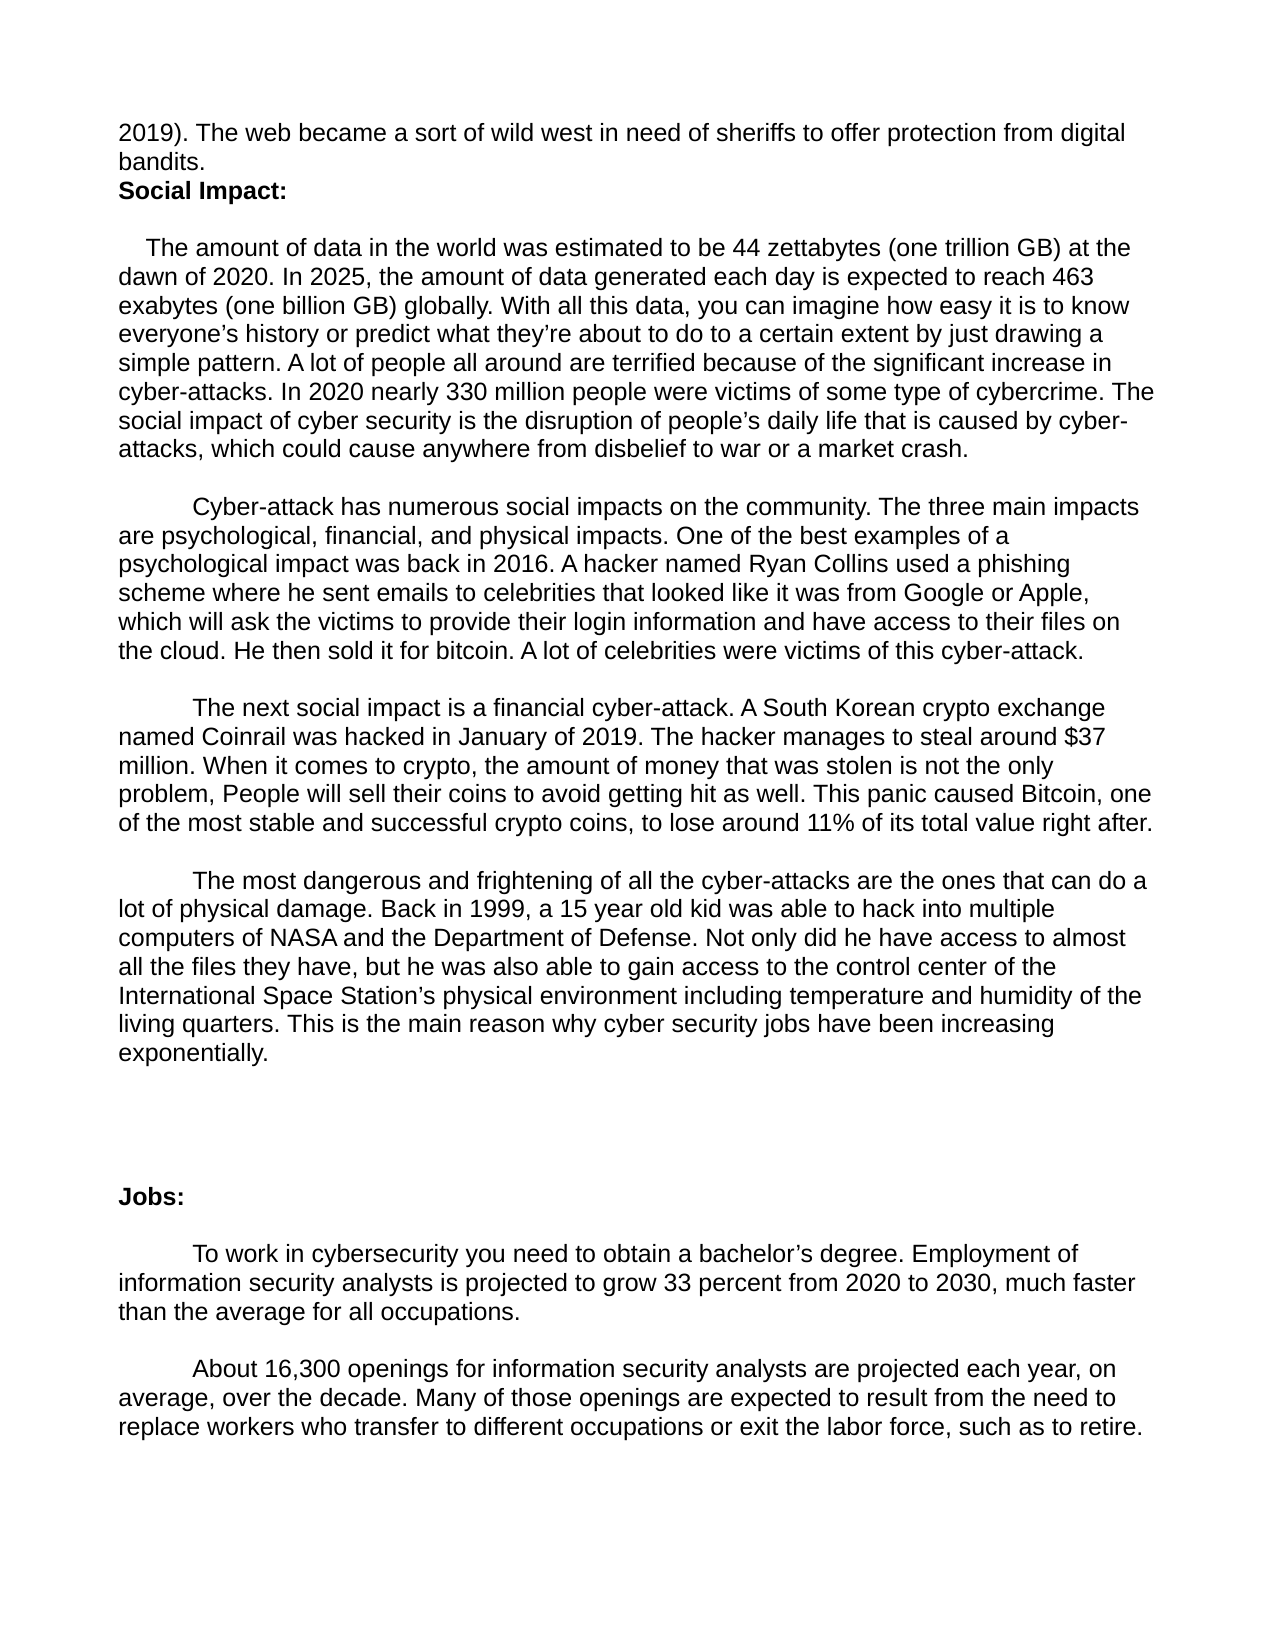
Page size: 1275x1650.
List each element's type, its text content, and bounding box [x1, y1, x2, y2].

text The next social impact is a financial cyber-attack. A South Korean crypto exchange named Coinrail was hacked in January of 2019. The hacker manages to steal around $37 million. When it comes to crypto, the amount of money that was stolen is not the only problem, People will sell their coins to avoid getting hit as well. This panic caused Bitcoin, one of the most stable and successful crypto coins, to lose around 11% of its total value right after. [118, 693, 1157, 837]
text 2019). The web became a sort of wild west in need of sheriffs to offer protection from digital bandits. [118, 118, 1157, 176]
text Cyber-attack has numerous social impacts on the community. The three main impacts are psychological, financial, and physical impacts. One of the best examples of a psychological impact was back in 2016. A hacker named Ryan Collins used a phishing scheme where he sent emails to celebrities that looked like it was from Google or Apple, which will ask the victims to provide their login information and have access to their files on the cloud. He then sold it for bitcoin. A lot of celebrities were victims of this cyber-attack. [118, 492, 1157, 664]
text The amount of data in the world was estimated to be 44 zettabytes (one trillion GB) at the dawn of 2020. In 2025, the amount of data generated each day is expected to reach 463 exabytes (one billion GB) globally. With all this data, you can imagine how easy it is to know everyone’s history or predict what they’re about to do to a certain extent by just drawing a simple pattern. A lot of people all around are terrified because of the significant increase in cyber-attacks. In 2020 nearly 330 million people were victims of some type of cybercrime. The social impact of cyber security is the disruption of people’s daily life that is caused by cyber-attacks, which could cause anywhere from disbelief to war or a market crash. [118, 233, 1157, 463]
text Social Impact: [118, 176, 1157, 204]
text About 16,300 openings for information security analysts are projected each year, on average, over the decade. Many of those openings are expected to result from the need to replace workers who transfer to different occupations or exit the labor force, such as to retire. [118, 1354, 1157, 1441]
text Jobs: [118, 1182, 1157, 1211]
text To work in cybersecurity you need to obtain a bachelor’s degree. Employment of information security analysts is projected to grow 33 percent from 2020 to 2030, much faster than the average for all occupations. [118, 1239, 1157, 1326]
text The most dangerous and frightening of all the cyber-attacks are the ones that can do a lot of physical damage. Back in 1999, a 15 year old kid was able to hack into multiple computers of NASA and the Department of Defense. Not only did he have access to almost all the files they have, but he was also able to gain access to the control center of the International Space Station’s physical environment including temperature and humidity of the living quarters. This is the main reason why cyber security jobs have been increasing exponentially. [118, 866, 1157, 1067]
